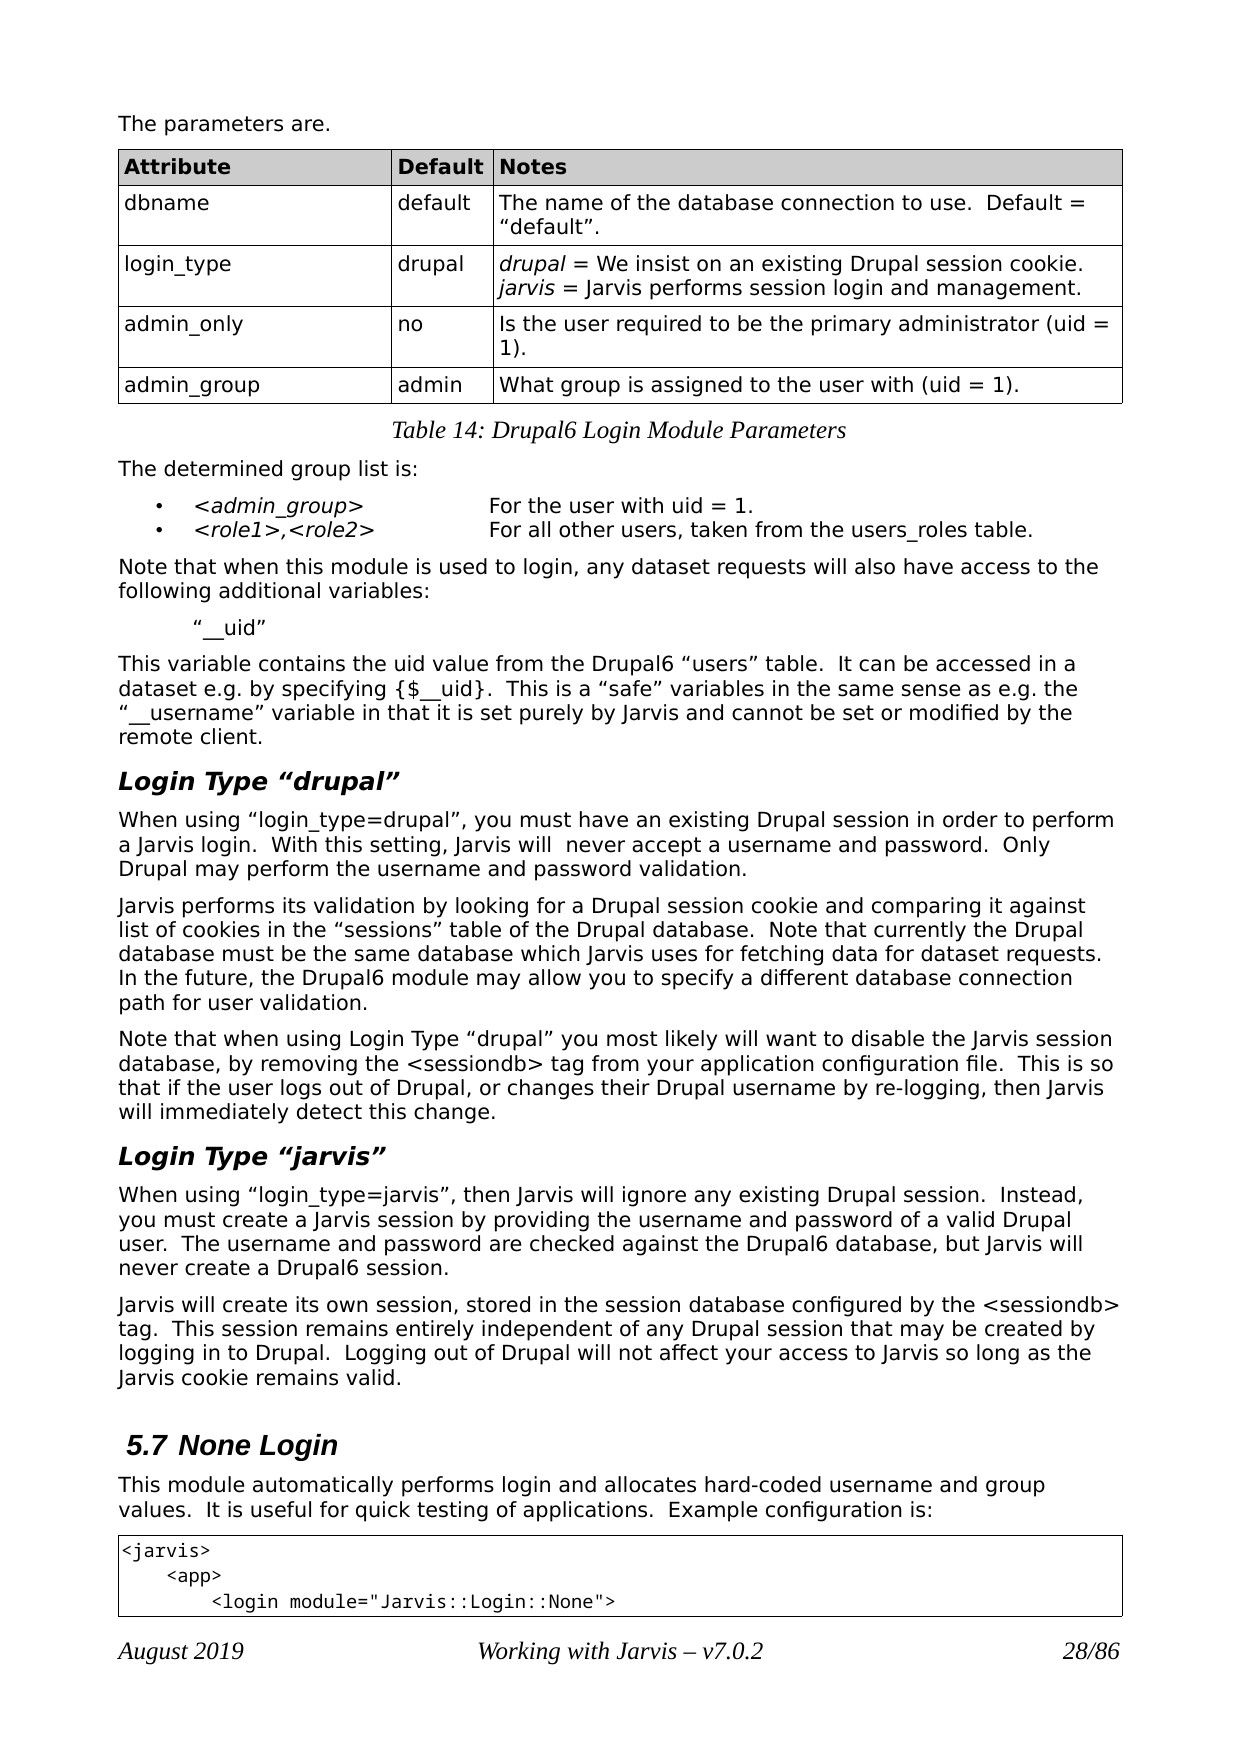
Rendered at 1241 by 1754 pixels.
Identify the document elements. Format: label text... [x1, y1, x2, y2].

text Jarvis will create its own session, stored in the session database configured by the <sessiondb> tag. This session remains entirely independent of any Drupal session that may be created by logging in to Drupal. Logging out of Drupal will not affect your access to Jarvis so long as the Jarvis cookie remains valid. [118, 1293, 1122, 1390]
text <jarvis> [119, 1536, 1122, 1560]
text The determined group list is: [118, 457, 1122, 481]
text This variable contains the uid value from the Drupal6 “users” table. It can be accessed in a dataset e.g. by specifying {$__uid}. This is a “safe” variables in the same sense as e.g. the “__username” variable in that it is set purely by Jarvis and cannot be set or modified by the remote client. [118, 652, 1122, 749]
text Note that when using Login Type “drupal” you most likely will want to disable the Jarvis session database, by removing the <sessiondb> tag from your application configuration file. This is so that if the user logs out of Drupal, or changes their Drupal username by re-logging, then Jarvis will immediately detect this change. [118, 1027, 1122, 1124]
text <app> [119, 1560, 1122, 1586]
table_cell drupal [392, 246, 493, 306]
table_cell dbname [119, 186, 391, 245]
text Jarvis performs its validation by looking for a Drupal session cookie and comparing it against list of cookies in the “sessions” table of the Drupal database. Note that currently the Drupal database must be the same database which Jarvis uses for fetching data for dataset requests. In the future, the Drupal6 module may allow you to specify a different database connection path for user validation. [118, 894, 1122, 1015]
text Table 14: Drupal6 Login Module Parameters [118, 416, 1122, 444]
subtitle Login Type “jarvis” [118, 1142, 1122, 1171]
table_cell admin_only [119, 307, 391, 366]
list <admin_group> For the user with uid = 1. [156, 494, 1122, 518]
table_cell What group is assigned to the user with (uid = 1). [494, 368, 1122, 403]
text Note that when this module is used to login, any dataset requests will also have access to the following additional variables: [118, 555, 1122, 603]
list <role1>,<role2> For all other users, taken from the users_roles table. [156, 518, 1122, 542]
table_header Attribute [119, 150, 391, 185]
table_header Default [392, 150, 493, 185]
table_cell drupal = We insist on an existing Drupal session cookie. jarvis = Jarvis performs session login and management. [494, 246, 1122, 306]
text <login module="Jarvis::Login::None"> [119, 1586, 1122, 1616]
table_cell The name of the database connection to use. Default = “default”. [494, 186, 1122, 245]
subtitle None Login [118, 1427, 1122, 1461]
table_cell login_type [119, 246, 391, 306]
text When using “login_type=jarvis”, then Jarvis will ignore any existing Drupal session. Instead, you must create a Jarvis session by providing the username and password of a valid Drupal user. The username and password are checked against the Drupal6 database, but Jarvis will never create a Drupal6 session. [118, 1183, 1122, 1280]
table_header Notes [494, 150, 1122, 185]
text The parameters are. [118, 112, 1122, 136]
table_cell admin_group [119, 368, 391, 403]
subtitle Login Type “drupal” [118, 767, 1122, 796]
text When using “login_type=drupal”, you must have an existing Drupal session in order to perform a Jarvis login. With this setting, Jarvis will never accept a username and password. Only Drupal may perform the username and password validation. [118, 808, 1122, 881]
table_cell no [392, 307, 493, 366]
table_cell Is the user required to be the primary administrator (uid = 1). [494, 307, 1122, 366]
table_cell admin [392, 368, 493, 403]
table_cell default [392, 186, 493, 245]
text This module automatically performs login and allocates hard-coded username and group values. It is useful for quick testing of applications. Example configuration is: [118, 1473, 1122, 1522]
text “__uid” [118, 616, 1122, 640]
